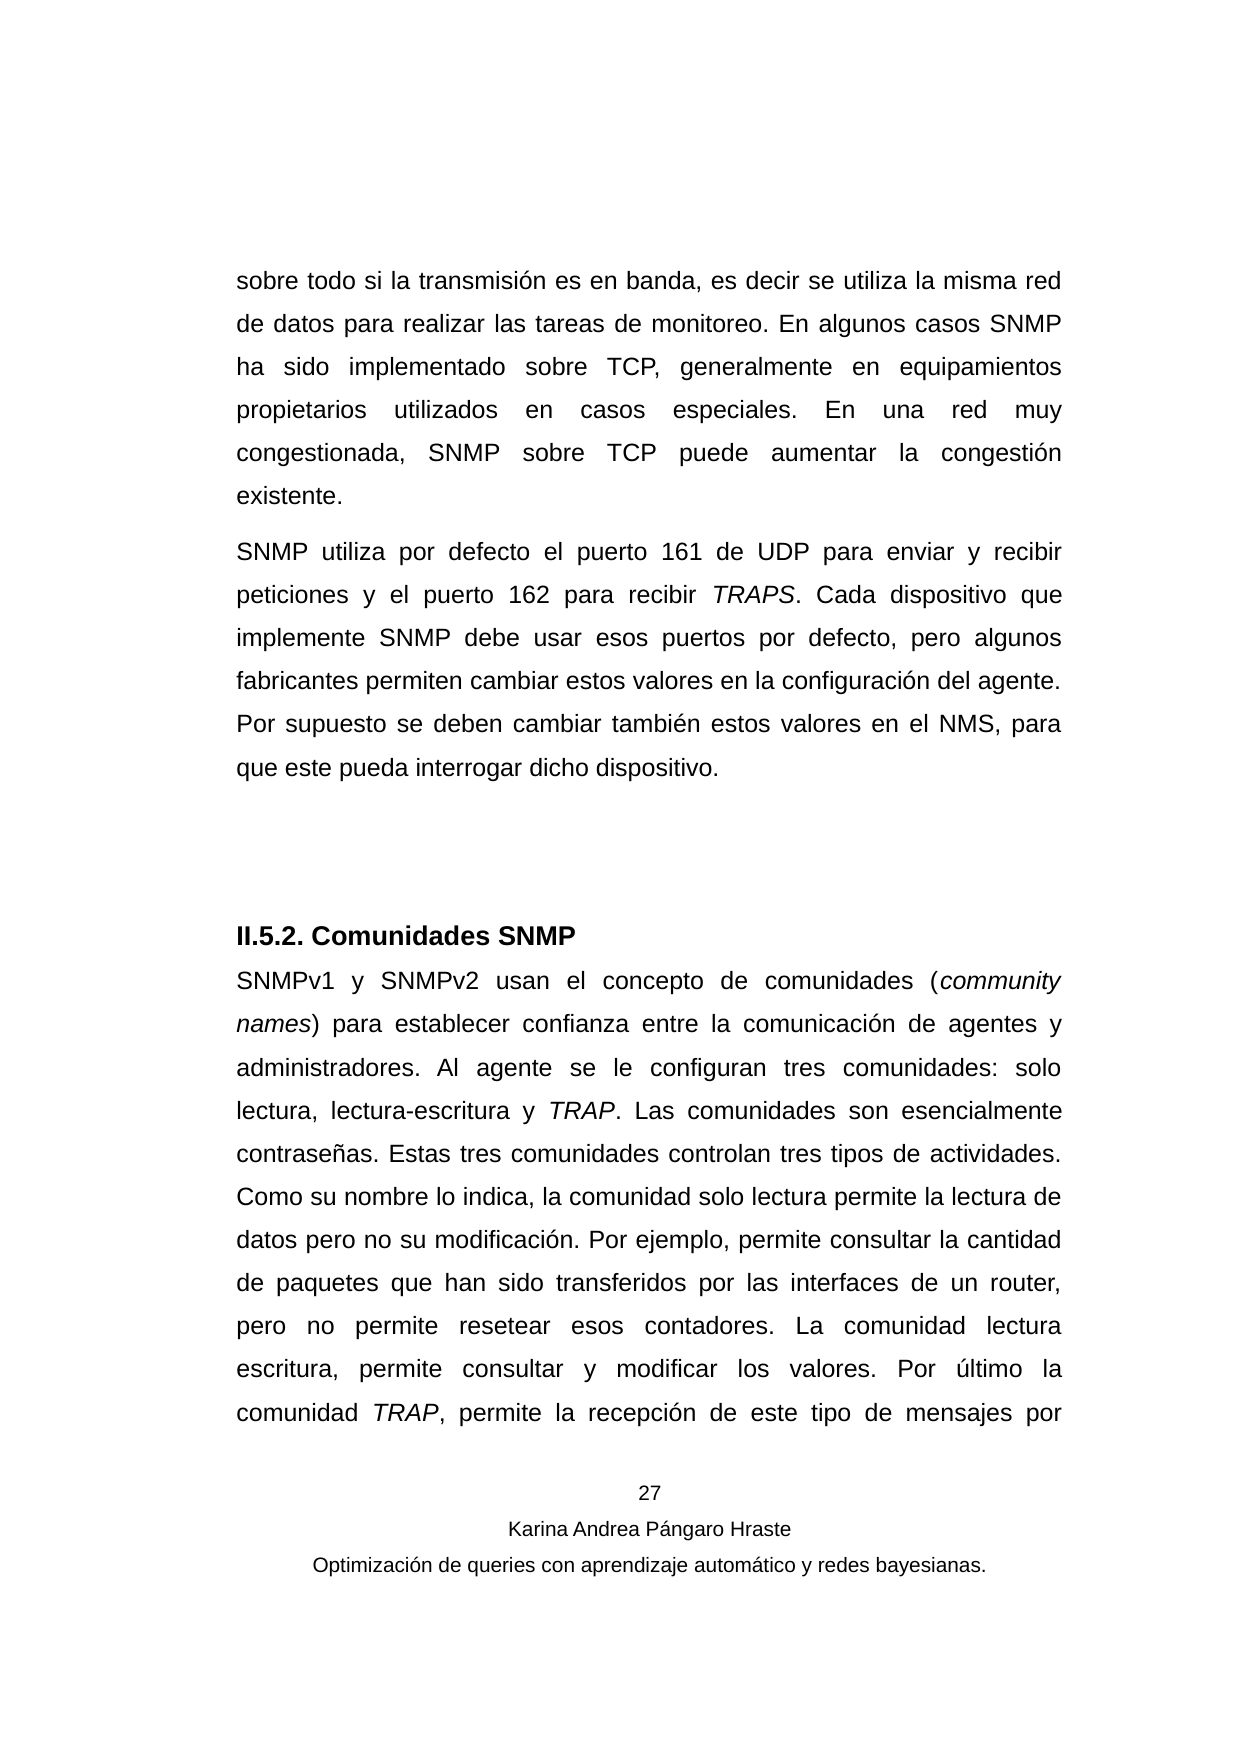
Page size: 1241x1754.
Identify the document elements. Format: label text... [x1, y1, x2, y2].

subtitle Comunidades SNMP [236, 919, 1063, 951]
text SNMP utiliza por defecto el puerto 161 de UDP para enviar y recibir peticiones y el puerto 162 para recibir TRAPS. Cada dispositivo que implemente SNMP debe usar esos puertos por defecto, pero algunos fabricantes permiten cambiar estos valores en la configuración del agente. Por supuesto se deben cambiar también estos valores en el NMS, para que este pueda interrogar dicho dispositivo. [236, 537, 1063, 781]
text sobre todo si la transmisión es en banda, es decir se utiliza la misma red de datos para realizar las tareas de monitoreo. En algunos casos SNMP ha sido implementado sobre TCP, generalmente en equipamientos propietarios utilizados en casos especiales. En una red muy congestionada, SNMP sobre TCP puede aumentar la congestión existente. [236, 266, 1063, 510]
text SNMPv1 y SNMPv2 usan el concepto de comunidades (community names) para establecer confianza entre la comunicación de agentes y administradores. Al agente se le configuran tres comunidades: solo lectura, lectura-escritura y TRAP. Las comunidades son esencialmente contraseñas. Estas tres comunidades controlan tres tipos de actividades. Como su nombre lo indica, la comunidad solo lectura permite la lectura de datos pero no su modificación. Por ejemplo, permite consultar la cantidad de paquetes que han sido transferidos por las interfaces de un router, pero no permite resetear esos contadores. La comunidad lectura escritura, permite consultar y modificar los valores. Por último la comunidad TRAP, permite la recepción de este tipo de mensajes por [236, 966, 1063, 1426]
